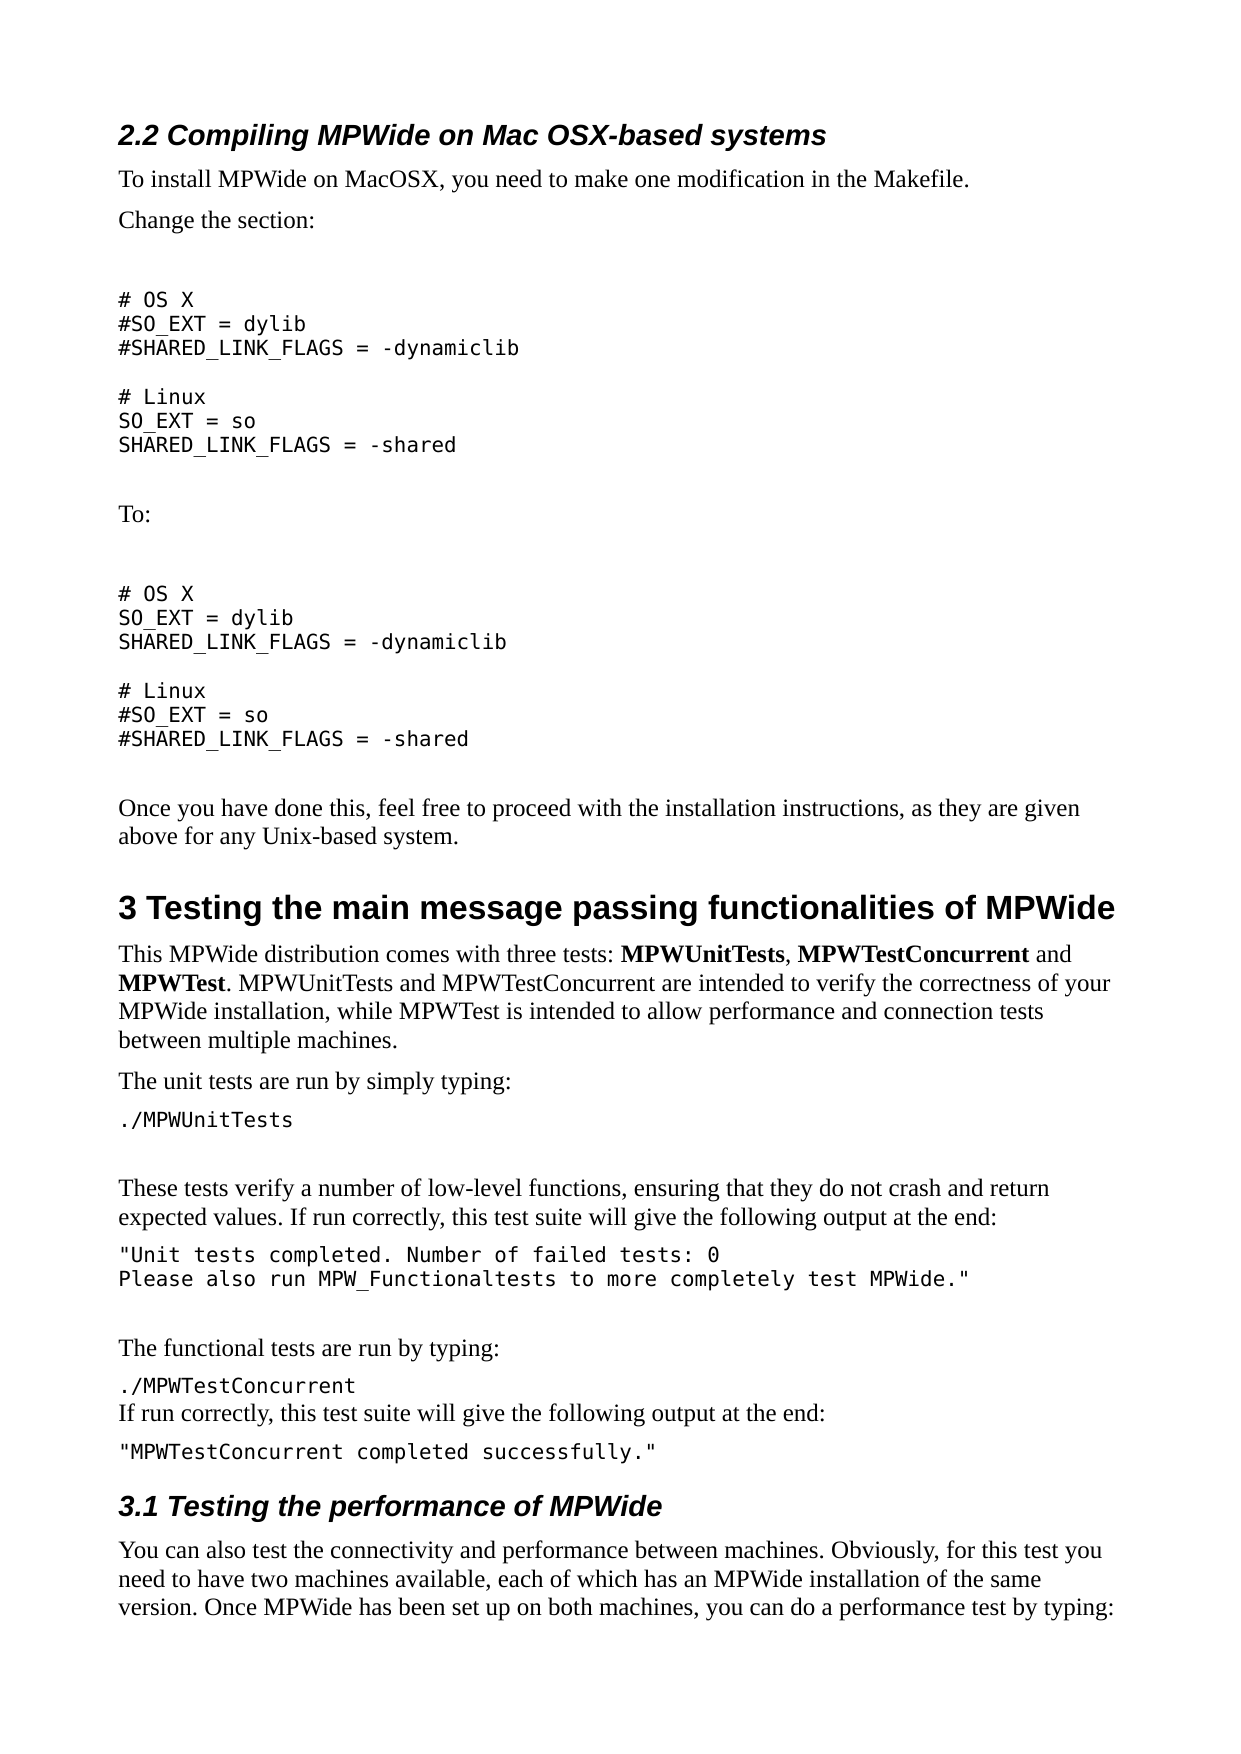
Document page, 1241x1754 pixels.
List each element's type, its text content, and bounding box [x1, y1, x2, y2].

text SHARED_LINK_FLAGS = -dynamiclib [118, 630, 1122, 654]
subtitle 3 Testing the main message passing functionalities of MPWide [118, 888, 1122, 926]
text ./MPWTestConcurrent [118, 1374, 1122, 1398]
subtitle 2.2 Compiling MPWide on Mac OSX-based systems [118, 118, 1122, 152]
text #SO_EXT = so [118, 703, 1122, 727]
text # Linux [118, 385, 1122, 409]
text The functional tests are run by typing: [118, 1333, 1122, 1362]
text "Unit tests completed. Number of failed tests: 0 [118, 1243, 1122, 1267]
text #SHARED_LINK_FLAGS = -dynamiclib [118, 336, 1122, 361]
text This MPWide distribution comes with three tests: MPWUnitTests, MPWTestConcurrent and MPWTest. MPWUnitTests and MPWTestConcurrent are intended to verify the correctness of your MPWide installation, while MPWTest is intended to allow performance and connection tests between multiple machines. [118, 939, 1122, 1054]
text Change the section: [118, 205, 1122, 234]
text Once you have done this, feel free to proceed with the installation instructions, as they are given above for any Unix-based system. [118, 793, 1122, 850]
text SO_EXT = so [118, 409, 1122, 433]
text #SO_EXT = dylib [118, 312, 1122, 336]
text To: [118, 499, 1122, 528]
text These tests verify a number of low-level functions, ensuring that they do not crash and return expected values. If run correctly, this test suite will give the following output at the end: [118, 1173, 1122, 1231]
text "MPWTestConcurrent completed successfully." [118, 1440, 1122, 1464]
text The unit tests are run by simply typing: [118, 1066, 1122, 1095]
text # OS X [118, 582, 1122, 606]
text SHARED_LINK_FLAGS = -shared [118, 433, 1122, 458]
text To install MPWide on MacOSX, you need to make one modification in the Makefile. [118, 164, 1122, 193]
text # Linux [118, 679, 1122, 703]
text Please also run MPW_Functionaltests to more completely test MPWide." [118, 1267, 1122, 1292]
text You can also test the connectivity and performance between machines. Obviously, for this test you need to have two machines available, each of which has an MPWide installation of the same version. Once MPWide has been set up on both machines, you can do a performance test by typing: [118, 1535, 1122, 1621]
text SO_EXT = dylib [118, 606, 1122, 630]
text If run correctly, this test suite will give the following output at the end: [118, 1398, 1122, 1427]
subtitle 3.1 Testing the performance of MPWide [118, 1489, 1122, 1522]
text #SHARED_LINK_FLAGS = -shared [118, 727, 1122, 751]
text # OS X [118, 288, 1122, 312]
text ./MPWUnitTests [118, 1108, 1122, 1132]
